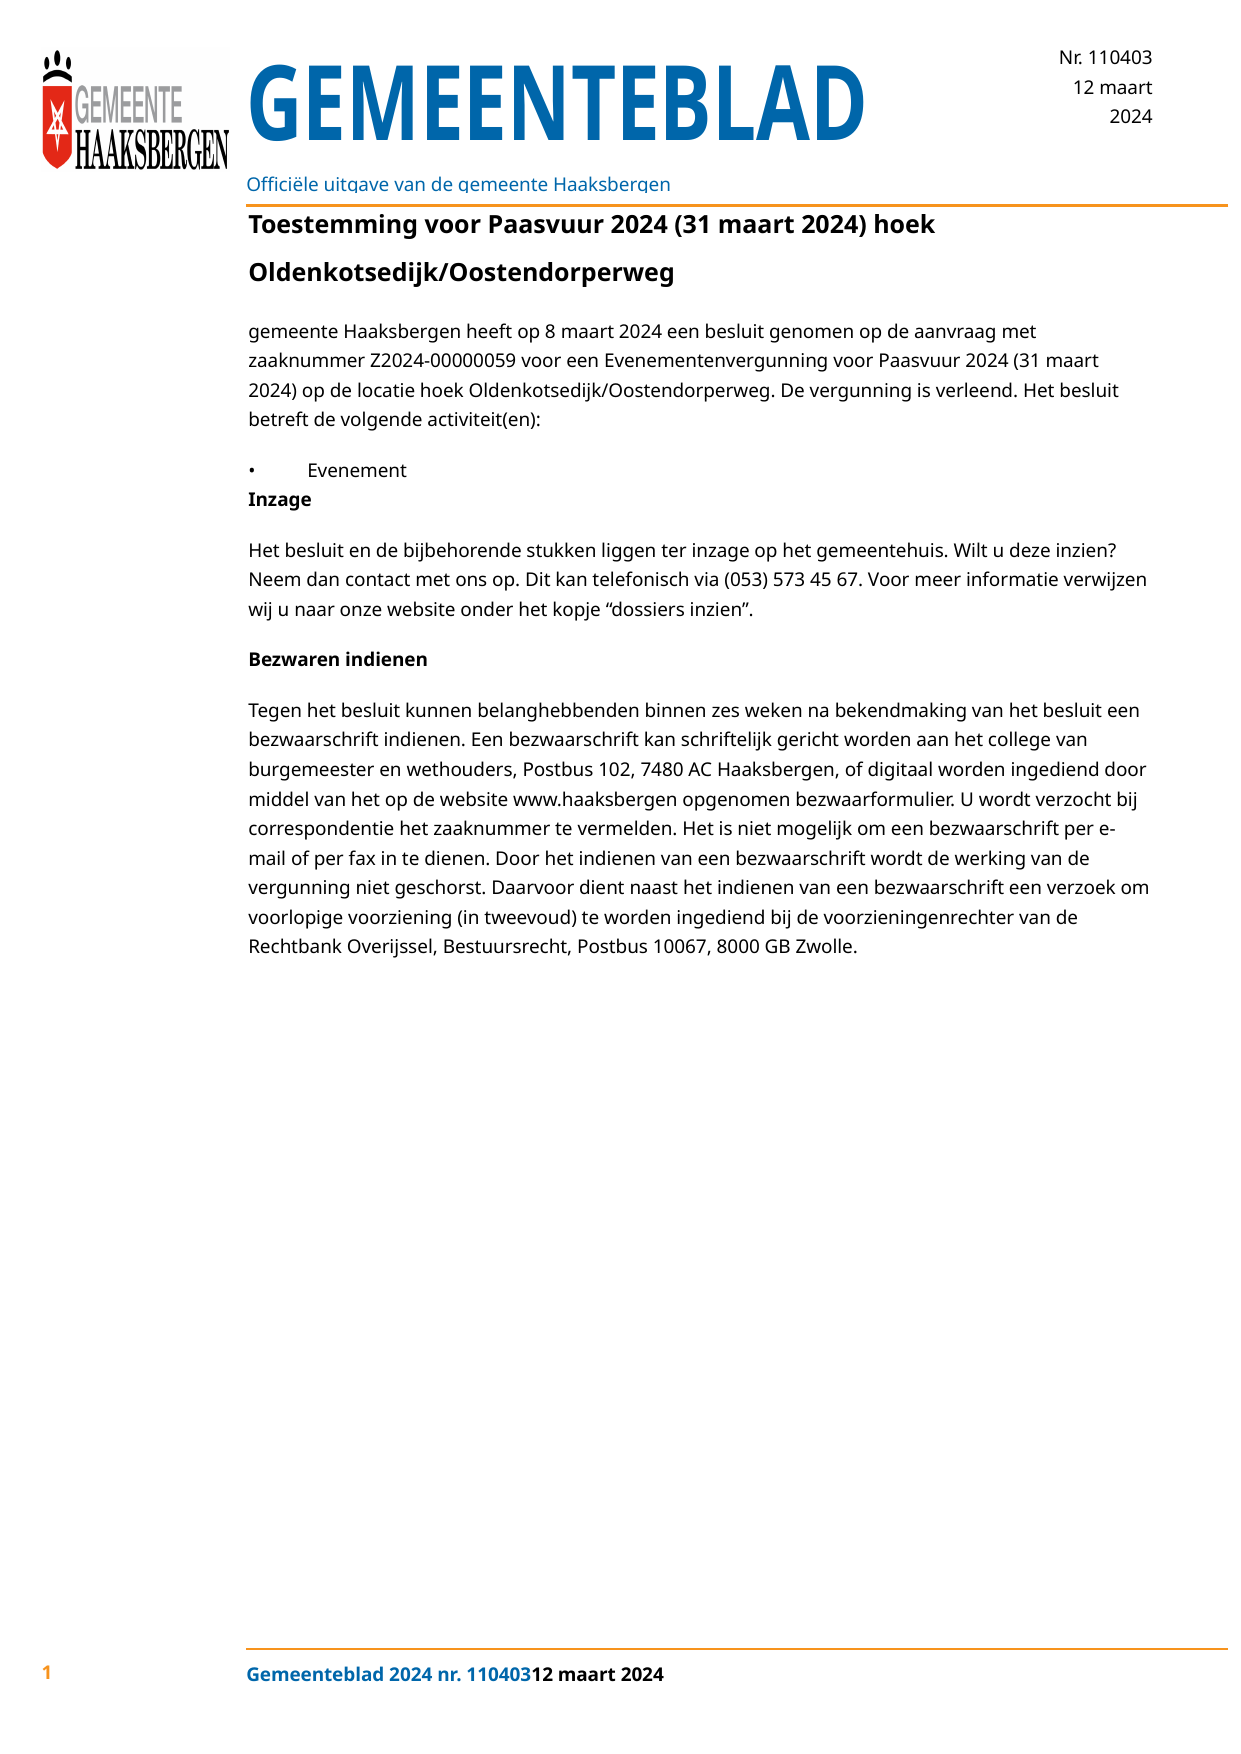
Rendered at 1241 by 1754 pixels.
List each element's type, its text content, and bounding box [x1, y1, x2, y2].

text Toestemming voor Paasvuur 2024 (31 maart 2024) hoek Oldenkotsedijk/Oostendorperweg [248, 207, 1152, 288]
text gemeente Haaksbergen heeft op 8 maart 2024 een besluit genomen op de aanvraag met zaaknummer Z2024-00000059 voor een Evenementenvergunning voor Paasvuur 2024 (31 maart 2024) op de locatie hoek Oldenkotsedijk/Oostendorperweg. De vergunning is verleend. Het besluit betreft de volgende activiteit(en): [248, 318, 1152, 432]
text Tegen het besluit kunnen belanghebbenden binnen zes weken na bekendmaking van het besluit een bezwaarschrift indienen. Een bezwaarschrift kan schriftelijk gericht worden aan het college van burgemeester en wethouders, Postbus 102, 7480 AC Haaksbergen, of digitaal worden ingediend door middel van het op de website www.haaksbergen opgenomen bezwaarformulier. U wordt verzocht bij correspondentie het zaaknummer te vermelden. Het is niet mogelijk om een bezwaarschrift per e-mail of per fax in te dienen. Door het indienen van een bezwaarschrift wordt de werking van de vergunning niet geschorst. Daarvoor dient naast het indienen van een bezwaarschrift een verzoek om voorlopige voorziening (in tweevoud) te worden ingediend bij de voorzieningenrechter van de Rechtbank Overijssel, Bestuursrecht, Postbus 10067, 8000 GB Zwolle. [248, 697, 1152, 959]
text Bezwaren indienen [248, 647, 1152, 672]
text Inzage [248, 487, 1152, 512]
text Het besluit en de bijbehorende stukken liggen ter inzage op het gemeentehuis. Wilt u deze inzien? Neem dan contact met ons op. Dit kan telefonisch via (053) 573 45 67. Voor meer informatie verwijzen wij u naar onze website onder het kopje “dossiers inzien”. [248, 537, 1152, 622]
list Evenement [248, 457, 1152, 483]
picture [41, 47, 231, 172]
